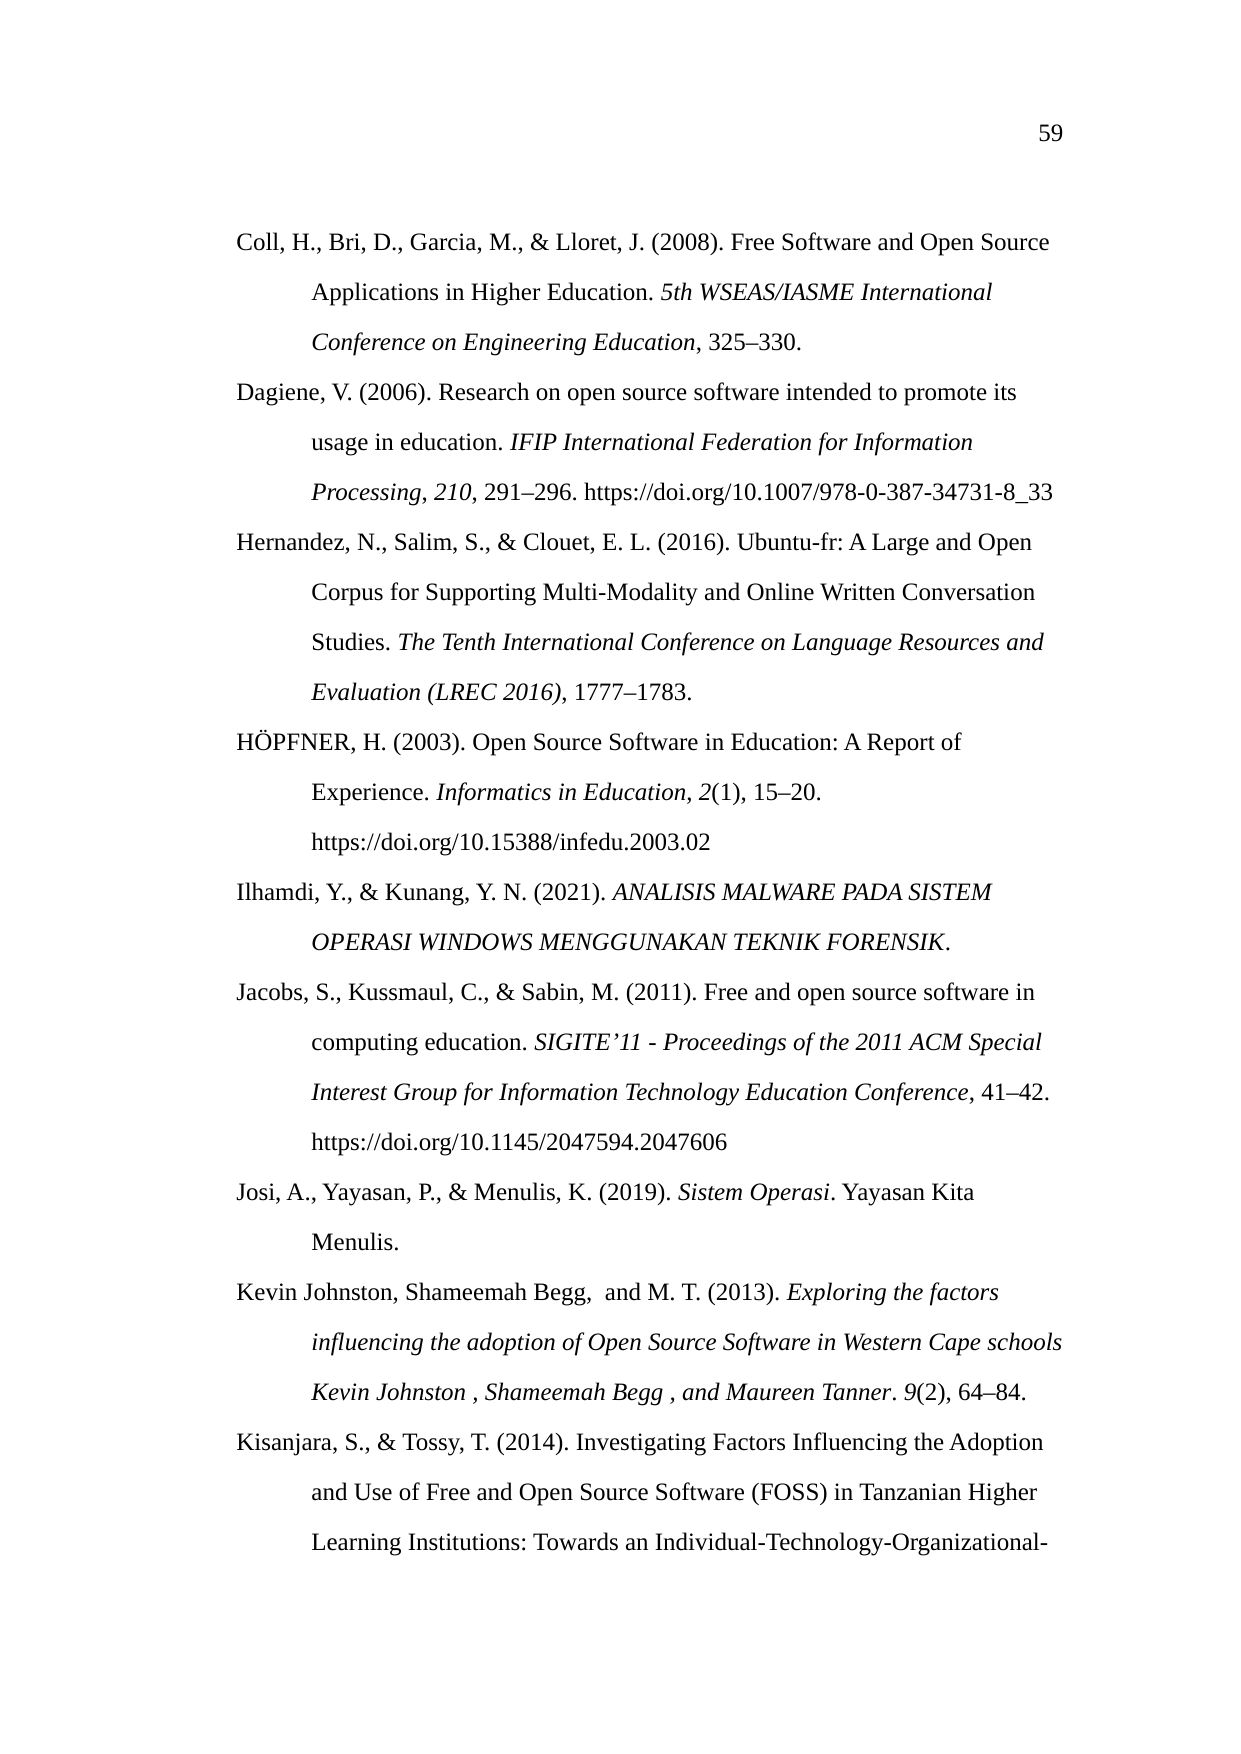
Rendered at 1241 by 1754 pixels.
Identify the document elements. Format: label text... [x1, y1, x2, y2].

text Coll, H., Bri, D., Garcia, M., & Lloret, J. (2008). Free Software and Open Source Applications in Higher Education. 5th WSEAS/IASME International Conference on Engineering Education, 325–330. [236, 206, 1063, 356]
text Josi, A., Yayasan, P., & Menulis, K. (2019). Sistem Operasi. Yayasan Kita Menulis. [236, 1156, 1063, 1256]
text Ilhamdi, Y., & Kunang, Y. N. (2021). ANALISIS MALWARE PADA SISTEM OPERASI WINDOWS MENGGUNAKAN TEKNIK FORENSIK. [236, 856, 1063, 956]
text Dagiene, V. (2006). Research on open source software intended to promote its usage in education. IFIP International Federation for Information Processing, 210, 291–296. https://doi.org/10.1007/978-0-387-34731-8_33 [236, 356, 1063, 506]
text Kisanjara, S., & Tossy, T. (2014). Investigating Factors Influencing the Adoption and Use of Free and Open Source Software (FOSS) in Tanzanian Higher Learning Institutions: Towards an Individual-Technology-Organizational- [236, 1406, 1063, 1556]
text HÖPFNER, H. (2003). Open Source Software in Education: A Report of Experience. Informatics in Education, 2(1), 15–20. https://doi.org/10.15388/infedu.2003.02 [236, 706, 1063, 856]
text Hernandez, N., Salim, S., & Clouet, E. L. (2016). Ubuntu-fr: A Large and Open Corpus for Supporting Multi-Modality and Online Written Conversation Studies. The Tenth International Conference on Language Resources and Evaluation (LREC 2016), 1777–1783. [236, 506, 1063, 706]
text Jacobs, S., Kussmaul, C., & Sabin, M. (2011). Free and open source software in computing education. SIGITE’11 - Proceedings of the 2011 ACM Special Interest Group for Information Technology Education Conference, 41–42. https://doi.org/10.1145/2047594.2047606 [236, 956, 1063, 1156]
text Kevin Johnston, Shameemah Begg, and M. T. (2013). Exploring the factors influencing the adoption of Open Source Software in Western Cape schools Kevin Johnston , Shameemah Begg , and Maureen Tanner. 9(2), 64–84. [236, 1256, 1063, 1406]
